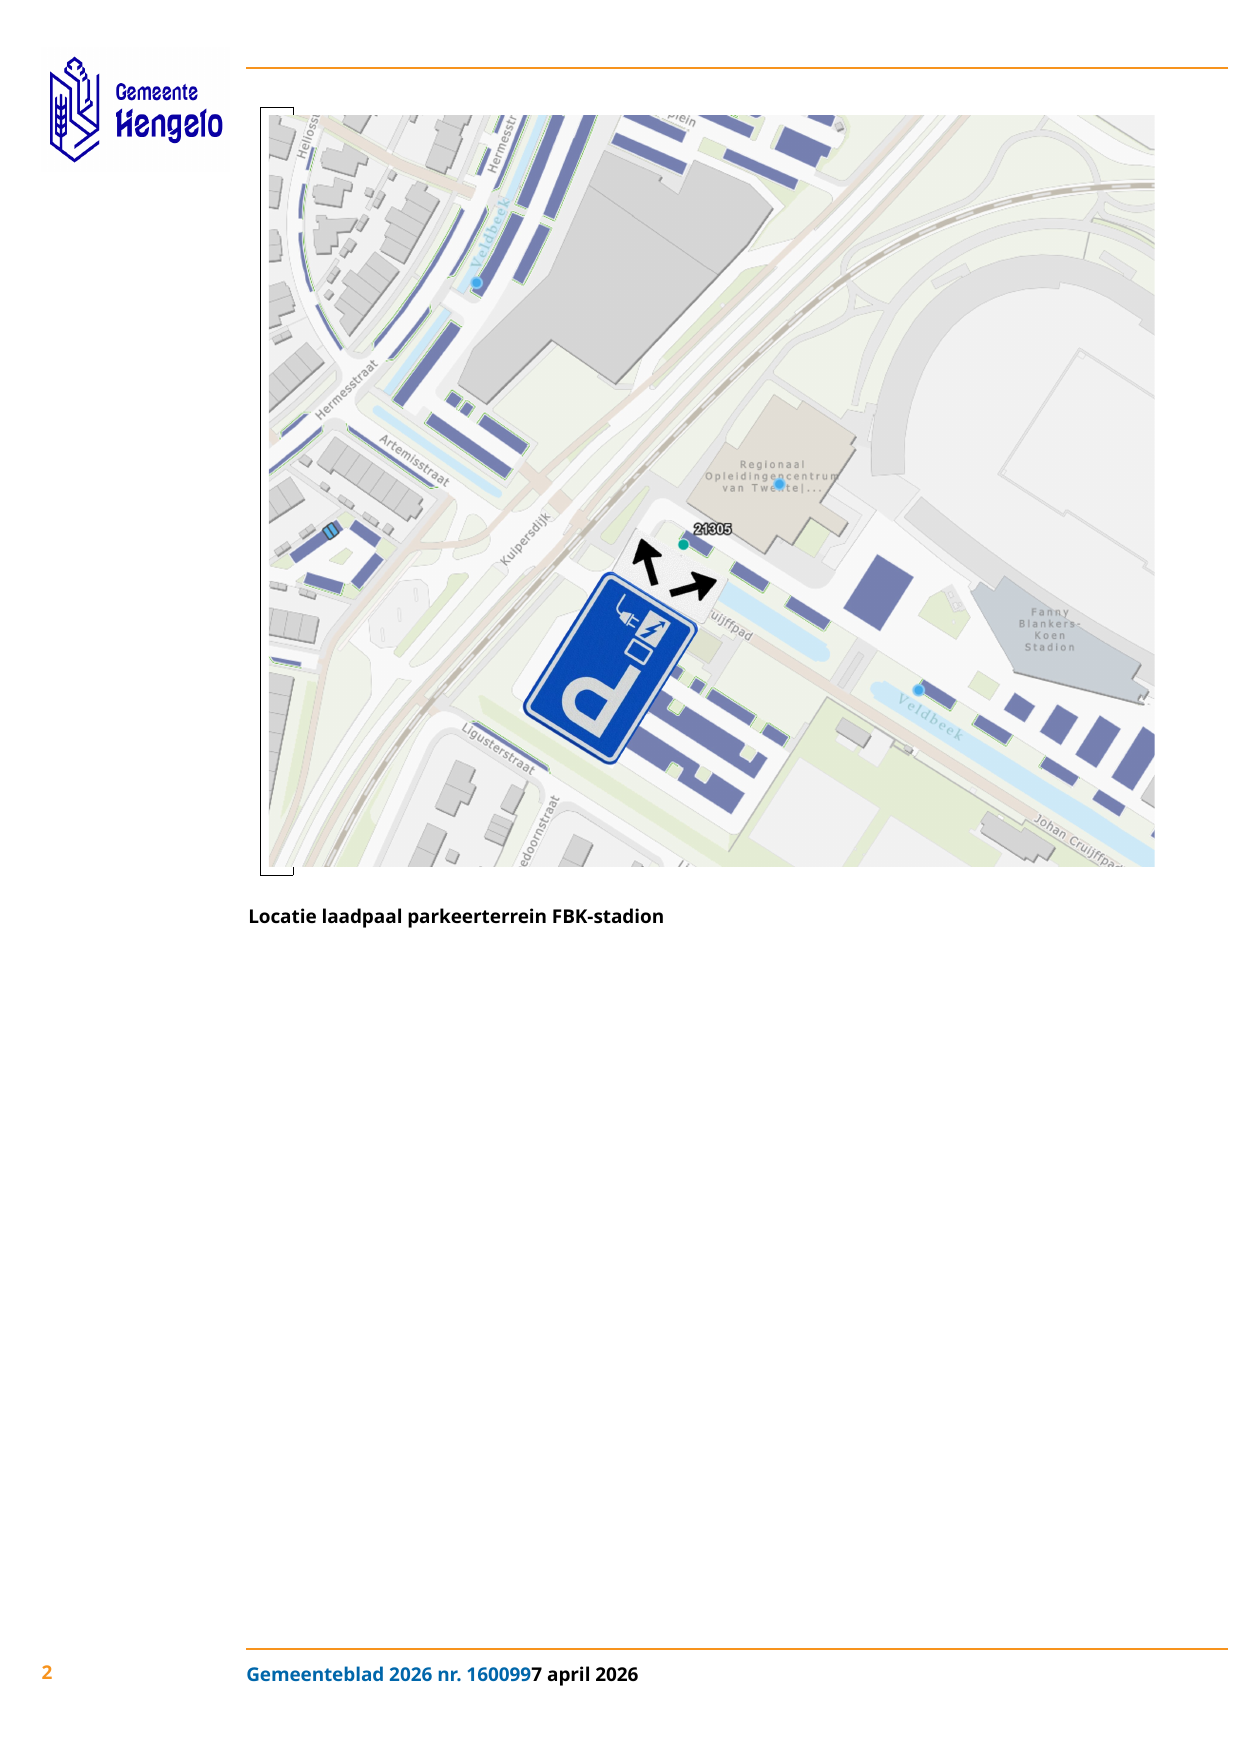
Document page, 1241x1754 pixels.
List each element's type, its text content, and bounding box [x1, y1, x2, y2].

text Locatie laadpaal parkeerterrein FBK-stadion [248, 904, 1152, 929]
picture [268, 115, 1155, 867]
picture [41, 47, 231, 172]
